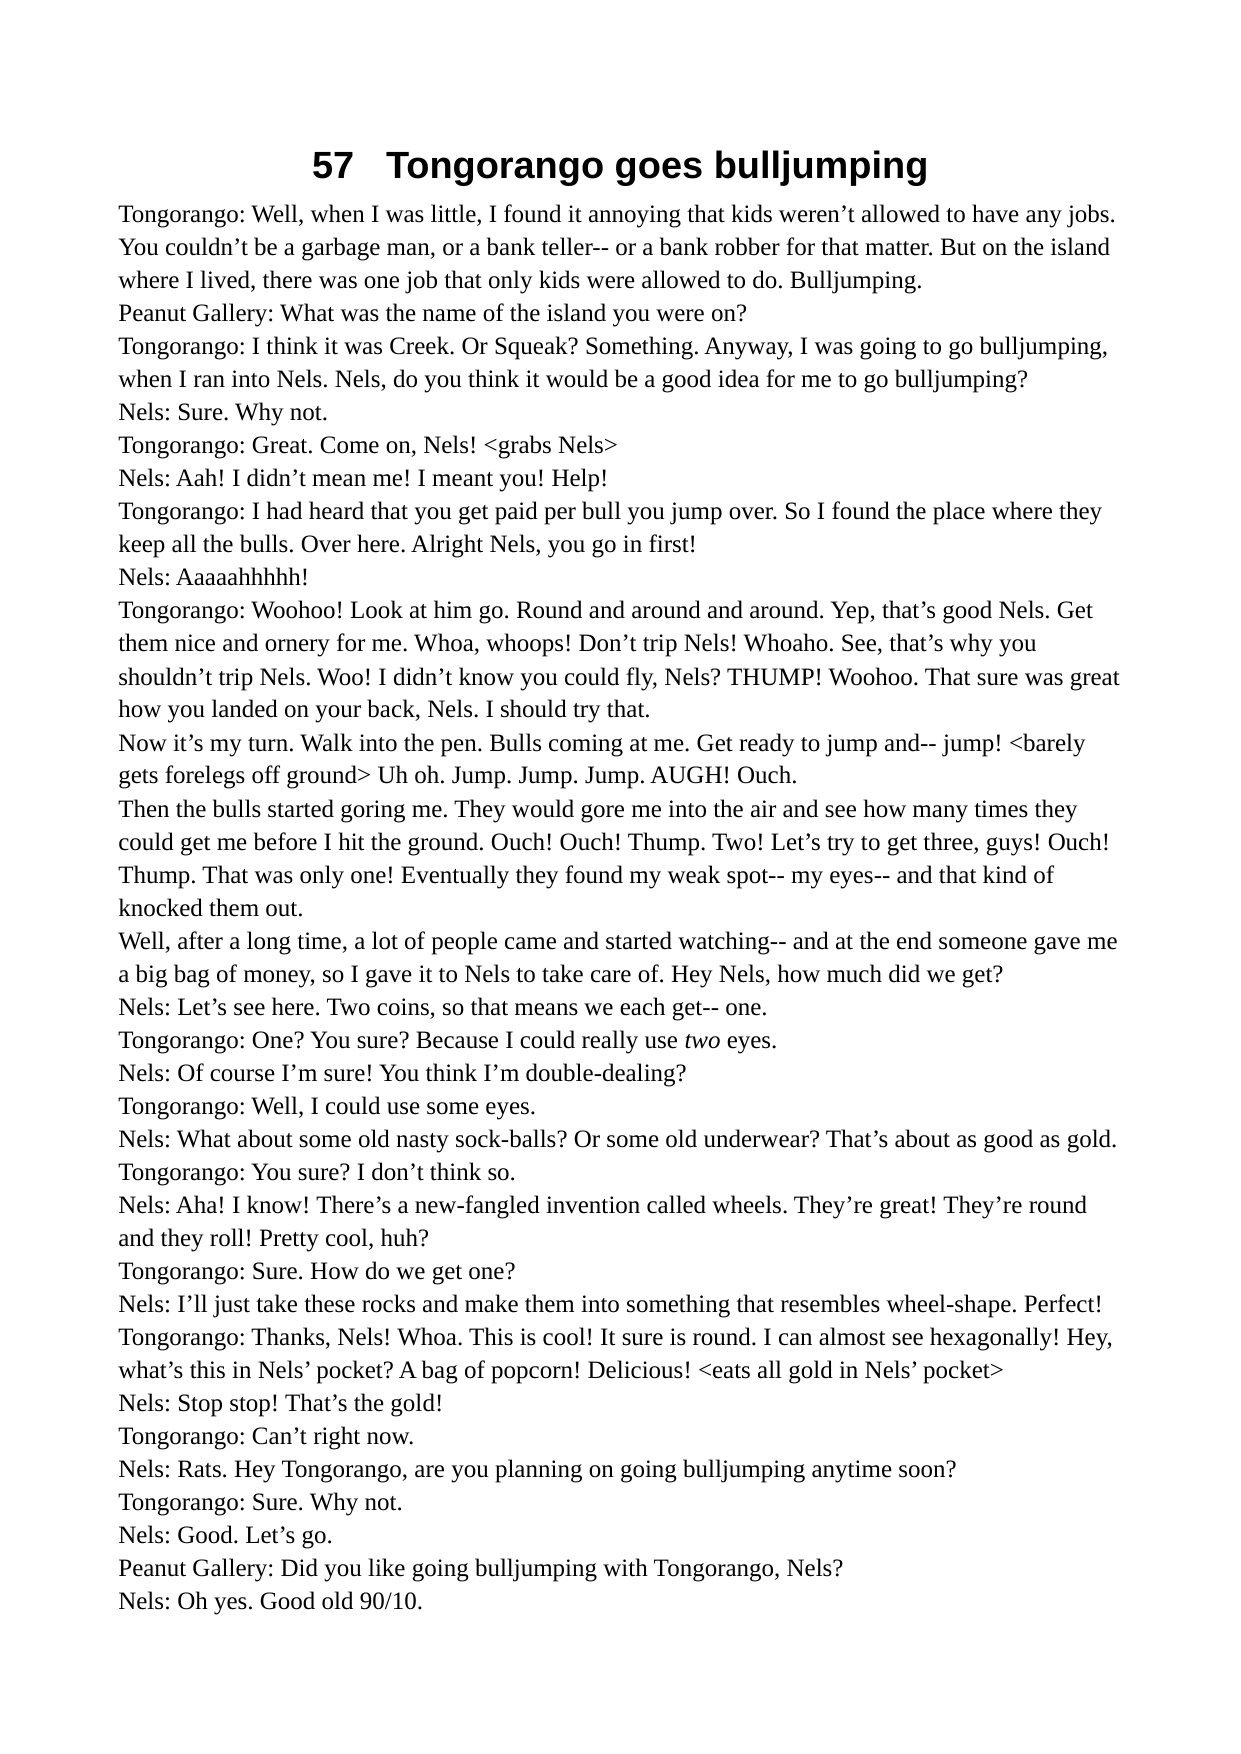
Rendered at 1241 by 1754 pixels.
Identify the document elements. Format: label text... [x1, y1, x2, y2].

text Tongorango: Well, when I was little, I found it annoying that kids weren’t allowed to have any jobs. You couldn’t be a garbage man, or a bank teller-- or a bank robber for that matter. But on the island where I lived, there was one job that only kids were allowed to do. Bulljumping. Peanut Gallery: What was the name of the island you were on? Tongorango: I think it was Creek. Or Squeak? Something. Anyway, I was going to go bulljumping, when I ran into Nels. Nels, do you think it would be a good idea for me to go bulljumping? Nels: Sure. Why not. Tongorango: Great. Come on, Nels! <grabs Nels> Nels: Aah! I didn’t mean me! I meant you! Help! Tongorango: I had heard that you get paid per bull you jump over. So I found the place where they keep all the bulls. Over here. Alright Nels, you go in first! Nels: Aaaaahhhhh! Tongorango: Woohoo! Look at him go. Round and around and around. Yep, that’s good Nels. Get them nice and ornery for me. Whoa, whoops! Don’t trip Nels! Whoaho. See, that’s why you shouldn’t trip Nels. Woo! I didn’t know you could fly, Nels? THUMP! Woohoo. That sure was great how you landed on your back, Nels. I should try that. Now it’s my turn. Walk into the pen. Bulls coming at me. Get ready to jump and-- jump! <barely gets forelegs off ground> Uh oh. Jump. Jump. Jump. AUGH! Ouch. Then the bulls started goring me. They would gore me into the air and see how many times they could get me before I hit the ground. Ouch! Ouch! Thump. Two! Let’s try to get three, guys! Ouch! Thump. That was only one! Eventually they found my weak spot-- my eyes-- and that kind of knocked them out. Well, after a long time, a lot of people came and started watching-- and at the end someone gave me a big bag of money, so I gave it to Nels to take care of. Hey Nels, how much did we get? Nels: Let’s see here. Two coins, so that means we each get-- one. Tongorango: One? You sure? Because I could really use two eyes. Nels: Of course I’m sure! You think I’m double-dealing? Tongorango: Well, I could use some eyes. Nels: What about some old nasty sock-balls? Or some old underwear? That’s about as good as gold. Tongorango: You sure? I don’t think so. Nels: Aha! I know! There’s a new-fangled invention called wheels. They’re great! They’re round and they roll! Pretty cool, huh? Tongorango: Sure. How do we get one? Nels: I’ll just take these rocks and make them into something that resembles wheel-shape. Perfect! Tongorango: Thanks, Nels! Whoa. This is cool! It sure is round. I can almost see hexagonally! Hey, what’s this in Nels’ pocket? A bag of popcorn! Delicious! <eats all gold in Nels’ pocket> Nels: Stop stop! That’s the gold! Tongorango: Can’t right now. Nels: Rats. Hey Tongorango, are you planning on going bulljumping anytime soon? Tongorango: Sure. Why not. Nels: Good. Let’s go. Peanut Gallery: Did you like going bulljumping with Tongorango, Nels? Nels: Oh yes. Good old 90/10. [118, 199, 1122, 1615]
subtitle Tongorango goes bulljumping [118, 143, 1122, 187]
